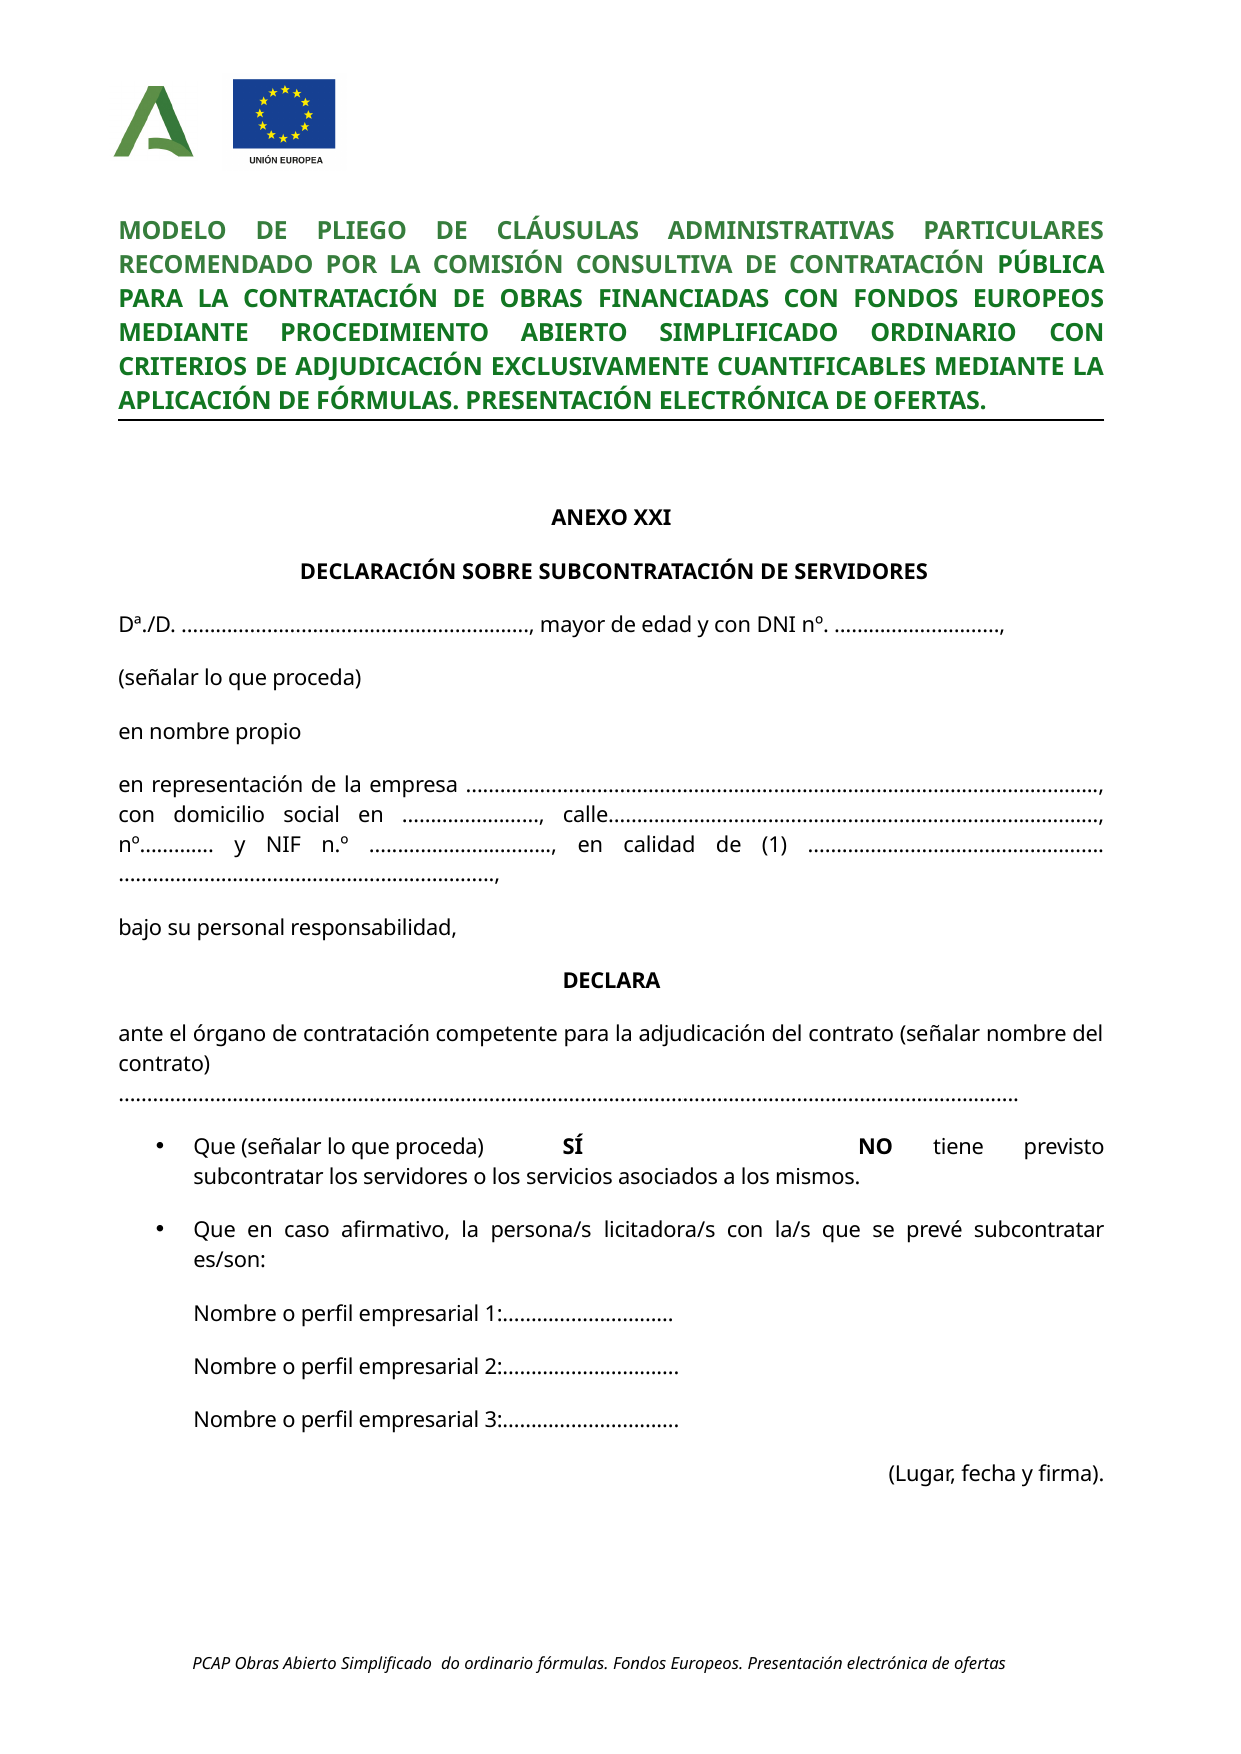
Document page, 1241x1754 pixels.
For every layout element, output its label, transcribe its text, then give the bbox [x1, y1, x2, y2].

text DECLARA [118, 965, 1104, 995]
list MODELO DE PLIEGO DE CLÁUSULAS ADMINISTRATIVAS PARTICULARES RECOMENDADO POR LA COMISIÓN CONSULTIVA DE CONTRATACIÓN PÚBLICA PARA LA CONTRATACIÓN DE OBRAS FINANCIADAS CON FONDOS EUROPEOS MEDIANTE PROCEDIMIENTO ABIERTO SIMPLIFICADO ORDINARIO CON CRITERIOS DE ADJUDICACIÓN EXCLUSIVAMENTE CUANTIFICABLES MEDIANTE LA APLICACIÓN DE FÓRMULAS. PRESENTACIÓN ELECTRÓNICA DE OFERTAS. [118, 213, 1104, 419]
picture [109, 81, 198, 161]
text bajo su personal responsabilidad, [118, 912, 1104, 942]
text en representación de la empresa …………………………………………………………………………………………….….., con domicilio social en ……………………, calle………………………………………………………………..…………, nº…………. y NIF n.º …...……………...…….., en calidad de (1) …………...……………………………....………………………………………………………..., [118, 769, 1104, 888]
text DECLARACIÓN SOBRE SUBCONTRATACIÓN DE SERVIDORES [118, 556, 1104, 586]
list Nombre o perfil empresarial 2:…………………………. [156, 1351, 1104, 1381]
text ANEXO XXI [118, 502, 1104, 532]
text (Lugar, fecha y firma). [118, 1458, 1104, 1487]
list Que en caso afirmativo, la persona/s licitadora/s con la/s que se prevé subcontratar es/son: [156, 1214, 1104, 1274]
text ante el órgano de contratación competente para la adjudicación del contrato (señalar nombre del contrato) ………………………………………………………………………………………………………………………………………….. [118, 1018, 1104, 1108]
text en nombre propio [118, 716, 1104, 746]
text (señalar lo que proceda) [118, 662, 1104, 692]
text Dª./D. ……………………………………………………., mayor de edad y con DNI nº. ………..………………, [118, 609, 1104, 639]
list Nombre o perfil empresarial 3:…………………………. [156, 1404, 1104, 1434]
list Que (señalar lo que proceda) SÍ NO tiene previsto subcontratar los servidores o los servicios asociados a los mismos. [156, 1131, 1104, 1191]
list Nombre o perfil empresarial 1:………………………… [156, 1298, 1104, 1327]
picture [221, 73, 347, 171]
